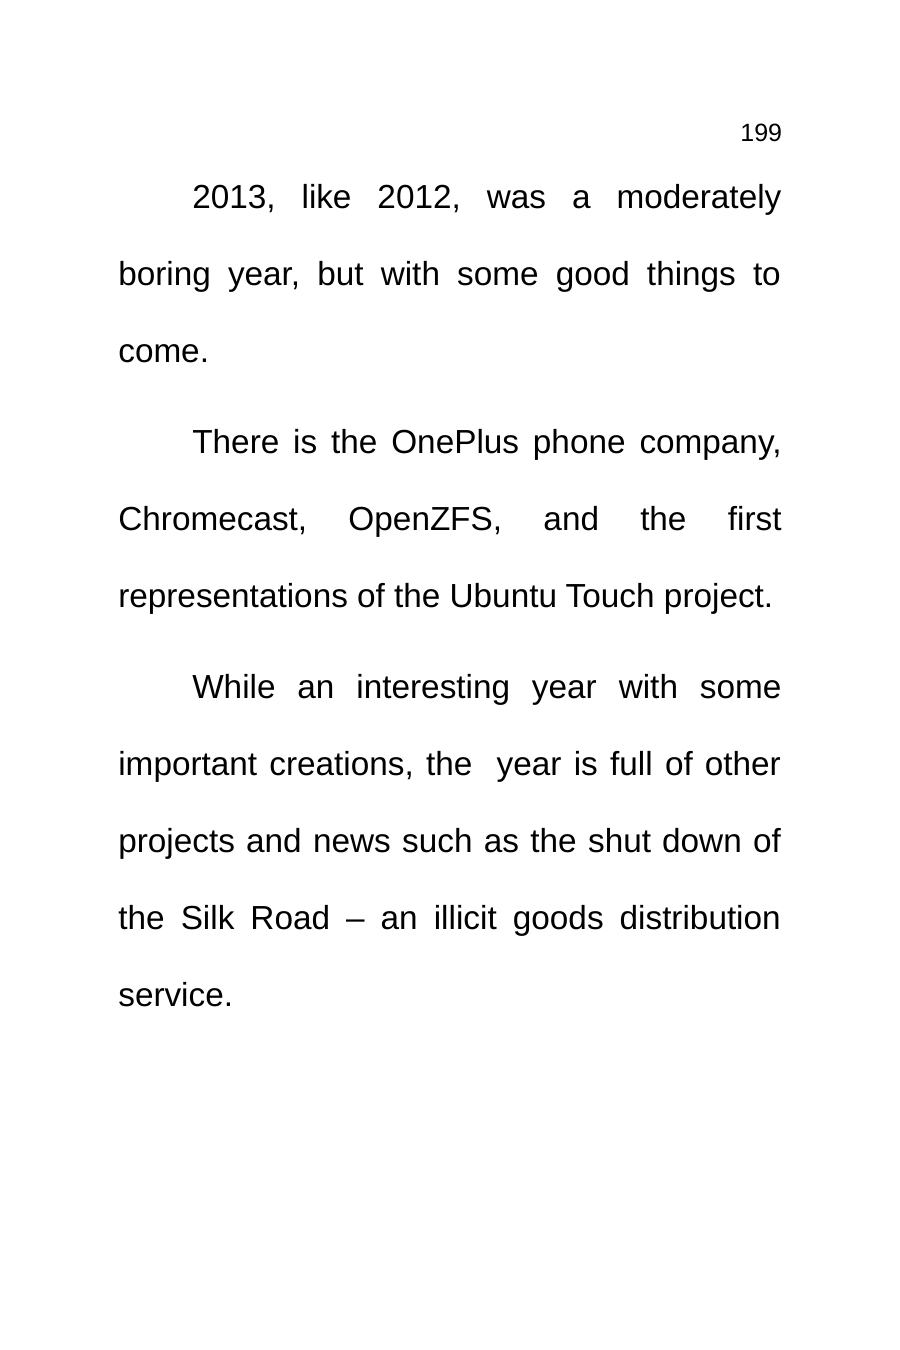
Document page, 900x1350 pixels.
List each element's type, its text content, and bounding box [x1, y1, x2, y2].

text There is the OnePlus phone company, Chromecast, OpenZFS, and the first representations of the Ubuntu Touch project. [118, 422, 782, 614]
text While an interesting year with some important creations, the year is full of other projects and news such as the shut down of the Silk Road – an illicit goods distribution service. [118, 667, 782, 1013]
text 2013, like 2012, was a moderately boring year, but with some good things to come. [118, 177, 782, 369]
